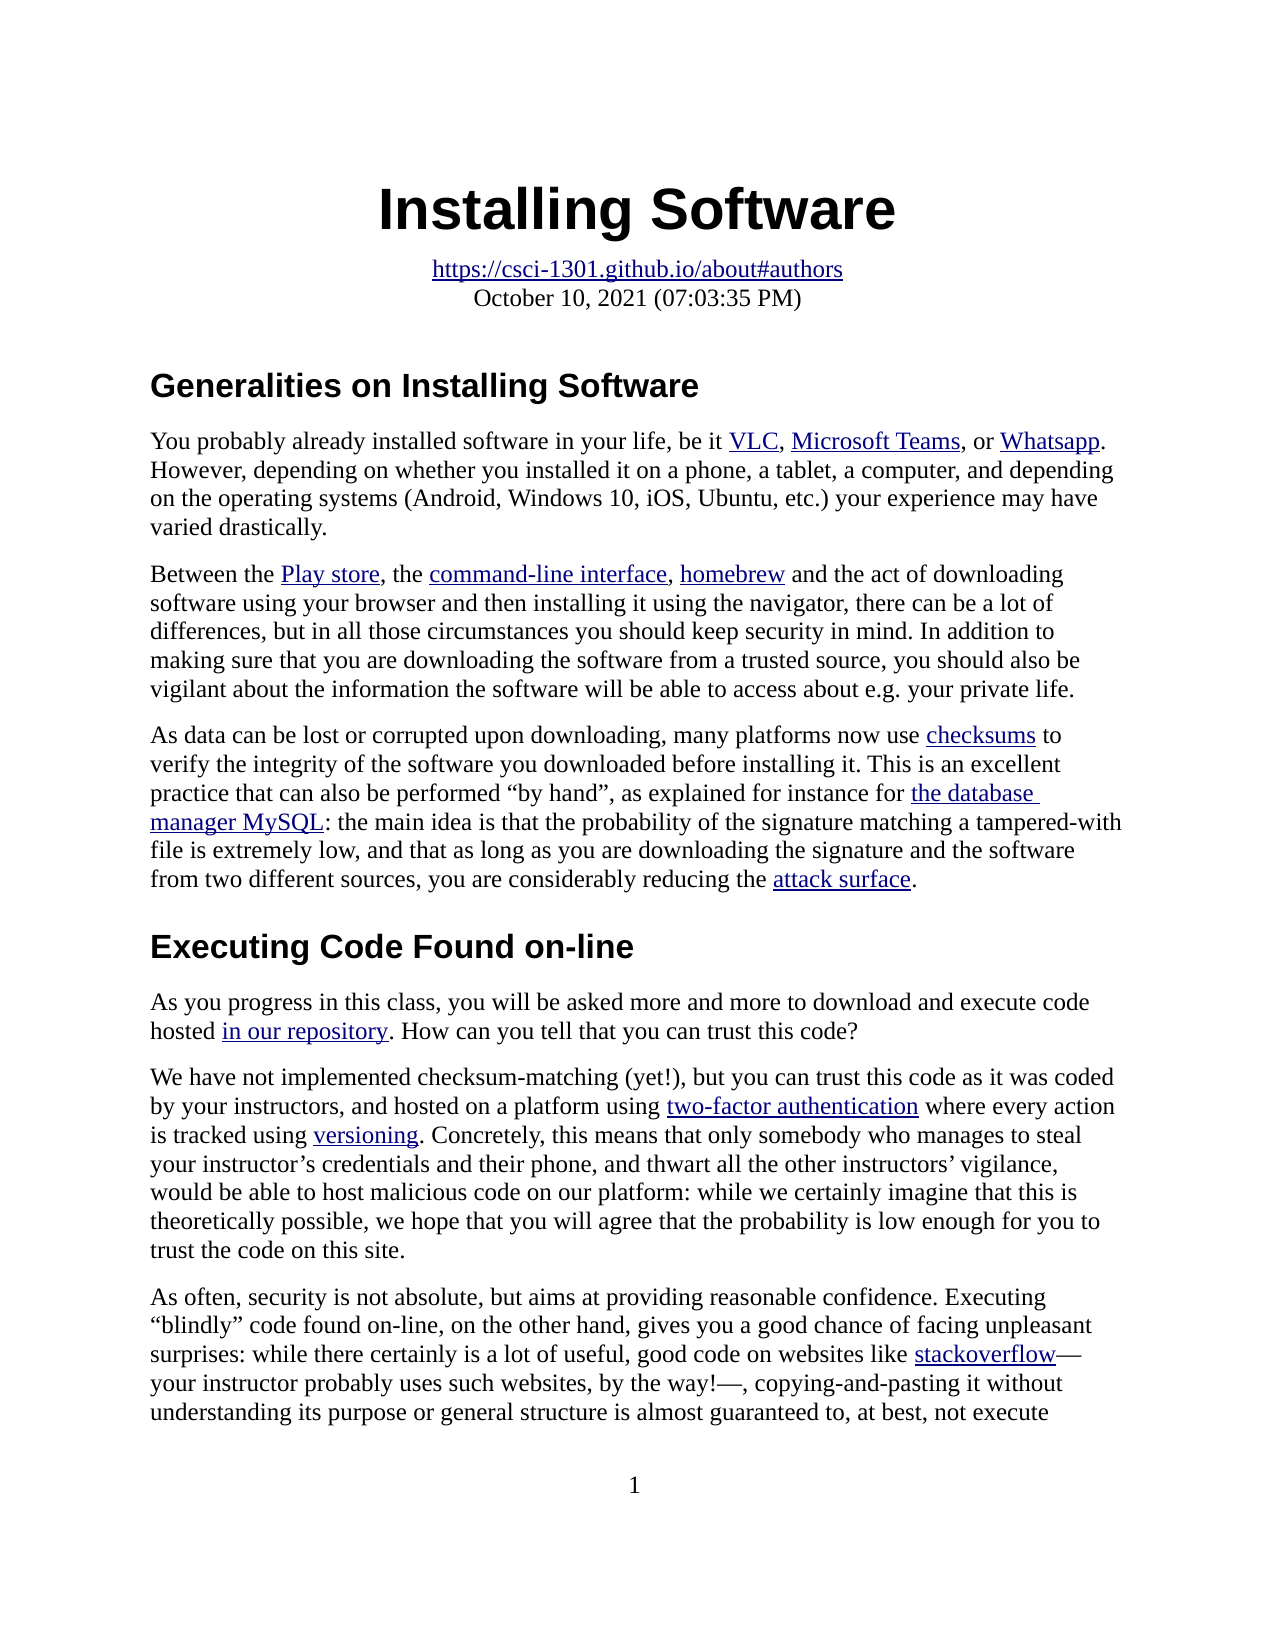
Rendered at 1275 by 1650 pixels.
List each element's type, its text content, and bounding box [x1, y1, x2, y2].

text We have not implemented checksum-matching (yet!), but you can trust this code as it was coded by your instructors, and hosted on a platform using two-factor authentication where every action is tracked using versioning. Concretely, this means that only somebody who manages to steal your instructor’s credentials and their phone, and thwart all the other instructors’ vigilance, would be able to host malicious code on our platform: while we certainly imagine that this is theoretically possible, we hope that you will agree that the probability is low enough for you to trust the code on this site. [150, 1062, 1125, 1264]
subtitle Generalities on Installing Software [150, 366, 1125, 404]
title Installing Software [150, 175, 1125, 242]
text https://csci-1301.github.io/about#authors [150, 254, 1125, 283]
text You probably already installed software in your life, be it VLC, Microsoft Teams, or Whatsapp. However, depending on whether you installed it on a phone, a tablet, a computer, and depending on the operating systems (Android, Windows 10, iOS, Ubuntu, etc.) your experience may have varied drastically. [150, 426, 1125, 541]
subtitle Executing Code Found on-line [150, 927, 1125, 966]
text October 10, 2021 (07:03:35 PM) [150, 283, 1125, 312]
text As often, security is not absolute, but aims at providing reasonable confidence. Executing “blindly” code found on-line, on the other hand, gives you a good chance of facing unpleasant surprises: while there certainly is a lot of useful, good code on websites like stackoverflow—your instructor probably uses such websites, by the way!—, copying-and-pasting it without understanding its purpose or general structure is almost guaranteed to, at best, not execute [150, 1282, 1125, 1425]
text As you progress in this class, you will be asked more and more to download and execute code hosted in our repository. How can you tell that you can trust this code? [150, 987, 1125, 1044]
text As data can be lost or corrupted upon downloading, many platforms now use checksums to verify the integrity of the software you downloaded before installing it. This is an excellent practice that can also be performed “by hand”, as explained for instance for the database manager MySQL: the main idea is that the probability of the signature matching a tampered-with file is extremely low, and that as long as you are downloading the signature and the software from two different sources, you are considerably reducing the attack surface. [150, 721, 1125, 893]
text Between the Play store, the command-line interface, homebrew and the act of downloading software using your browser and then installing it using the navigator, there can be a lot of differences, but in all those circumstances you should keep security in mind. In addition to making sure that you are downloading the software from a trusted source, you should also be vigilant about the information the software will be able to access about e.g. your private life. [150, 559, 1125, 703]
